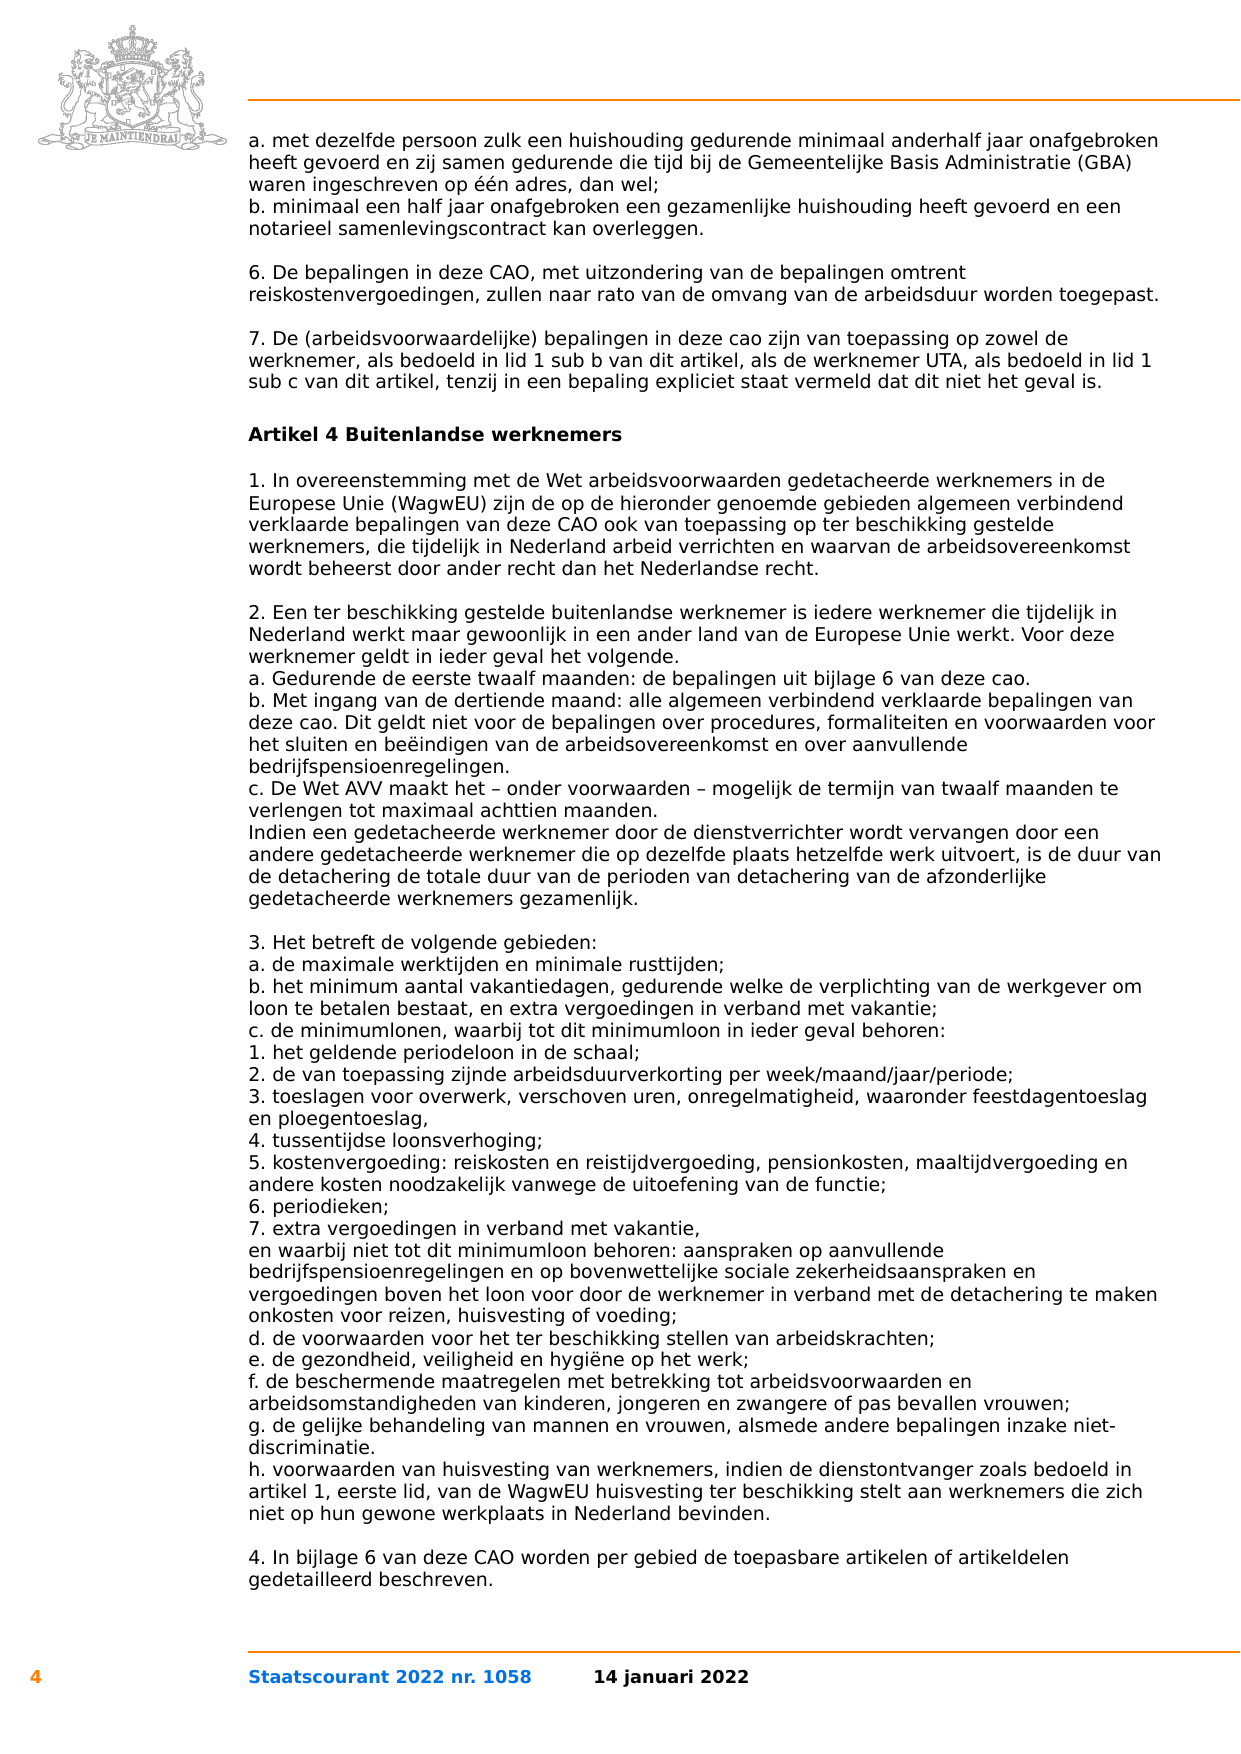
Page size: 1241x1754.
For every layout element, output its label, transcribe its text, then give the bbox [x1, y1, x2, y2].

text a. met dezelfde persoon zulk een huishouding gedurende minimaal anderhalf jaar onafgebroken heeft gevoerd en zij samen gedurende die tijd bij de Gemeentelijke Basis Administratie (GBA) waren ingeschreven op één adres, dan wel; [248, 130, 1163, 196]
text a. Gedurende de eerste twaalf maanden: de bepalingen uit bijlage 6 van deze cao. [248, 668, 1163, 690]
text 3. Het betreft de volgende gebieden: [248, 932, 1163, 954]
text 3. toeslagen voor overwerk, verschoven uren, onregelmatigheid, waaronder feestdagentoeslag en ploegentoeslag, [248, 1086, 1163, 1129]
text b. het minimum aantal vakantiedagen, gedurende welke de verplichting van de werkgever om loon te betalen bestaat, en extra vergoedingen in verband met vakantie; [248, 976, 1163, 1020]
text h. voorwaarden van huisvesting van werknemers, indien de dienstontvanger zoals bedoeld in artikel 1, eerste lid, van de WagwEU huisvesting ter beschikking stelt aan werknemers die zich niet op hun gewone werkplaats in Nederland bevinden. [248, 1459, 1163, 1525]
text b. Met ingang van de dertiende maand: alle algemeen verbindend verklaarde bepalingen van deze cao. Dit geldt niet voor de bepalingen over procedures, formaliteiten en voorwaarden voor het sluiten en beëindigen van de arbeidsovereenkomst en over aanvullende bedrijfspensioenregelingen. [248, 690, 1163, 778]
text c. De Wet AVV maakt het – onder voorwaarden – mogelijk de termijn van twaalf maanden te verlengen tot maximaal achttien maanden. [248, 778, 1163, 822]
text d. de voorwaarden voor het ter beschikking stellen van arbeidskrachten; [248, 1327, 1163, 1349]
text 1. In overeenstemming met de Wet arbeidsvoorwaarden gedetacheerde werknemers in de Europese Unie (WagwEU) zijn de op de hieronder genoemde gebieden algemeen verbindend verklaarde bepalingen van deze CAO ook van toepassing op ter beschikking gestelde werknemers, die tijdelijk in Nederland arbeid verrichten en waarvan de arbeidsovereenkomst wordt beheerst door ander recht dan het Nederlandse recht. [248, 470, 1163, 580]
text e. de gezondheid, veiligheid en hygiëne op het werk; [248, 1349, 1163, 1371]
text g. de gelijke behandeling van mannen en vrouwen, alsmede andere bepalingen inzake niet-discriminatie. [248, 1415, 1163, 1459]
text 5. kostenvergoeding: reiskosten en reistijdvergoeding, pensionkosten, maaltijdvergoeding en andere kosten noodzakelijk vanwege de uitoefening van de functie; [248, 1152, 1163, 1196]
text 4. In bijlage 6 van deze CAO worden per gebied de toepasbare artikelen of artikeldelen gedetailleerd beschreven. [248, 1547, 1163, 1591]
text 6. De bepalingen in deze CAO, met uitzondering van de bepalingen omtrent reiskostenvergoedingen, zullen naar rato van de omvang van de arbeidsduur worden toegepast. [248, 262, 1163, 306]
text 7. De (arbeidsvoorwaardelijke) bepalingen in deze cao zijn van toepassing op zowel de werknemer, als bedoeld in lid 1 sub b van dit artikel, als de werknemer UTA, als bedoeld in lid 1 sub c van dit artikel, tenzij in een bepaling expliciet staat vermeld dat dit niet het geval is. [248, 327, 1163, 393]
text 4. tussentijdse loonsverhoging; [248, 1129, 1163, 1152]
picture [38, 25, 227, 150]
text 1. het geldende periodeloon in de schaal; [248, 1042, 1163, 1064]
text 7. extra vergoedingen in verband met vakantie, [248, 1217, 1163, 1239]
text en waarbij niet tot dit minimumloon behoren: aanspraken op aanvullende bedrijfspensioenregelingen en op bovenwettelijke sociale zekerheidsaanspraken en vergoedingen boven het loon voor door de werknemer in verband met de detachering te maken onkosten voor reizen, huisvesting of voeding; [248, 1239, 1163, 1327]
text c. de minimumlonen, waarbij tot dit minimumloon in ieder geval behoren: [248, 1020, 1163, 1042]
text 2. de van toepassing zijnde arbeidsduurverkorting per week/maand/jaar/periode; [248, 1064, 1163, 1086]
text 6. periodieken; [248, 1196, 1163, 1217]
subtitle Artikel 4 Buitenlandse werknemers [248, 423, 1163, 445]
text 2. Een ter beschikking gestelde buitenlandse werknemer is iedere werknemer die tijdelijk in Nederland werkt maar gewoonlijk in een ander land van de Europese Unie werkt. Voor deze werknemer geldt in ieder geval het volgende. [248, 602, 1163, 668]
text Indien een gedetacheerde werknemer door de dienstverrichter wordt vervangen door een andere gedetacheerde werknemer die op dezelfde plaats hetzelfde werk uitvoert, is de duur van de detachering de totale duur van de perioden van detachering van de afzonderlijke gedetacheerde werknemers gezamenlijk. [248, 822, 1163, 910]
text f. de beschermende maatregelen met betrekking tot arbeidsvoorwaarden en arbeidsomstandigheden van kinderen, jongeren en zwangere of pas bevallen vrouwen; [248, 1371, 1163, 1415]
text b. minimaal een half jaar onafgebroken een gezamenlijke huishouding heeft gevoerd en een notarieel samenlevingscontract kan overleggen. [248, 196, 1163, 240]
text a. de maximale werktijden en minimale rusttijden; [248, 954, 1163, 976]
